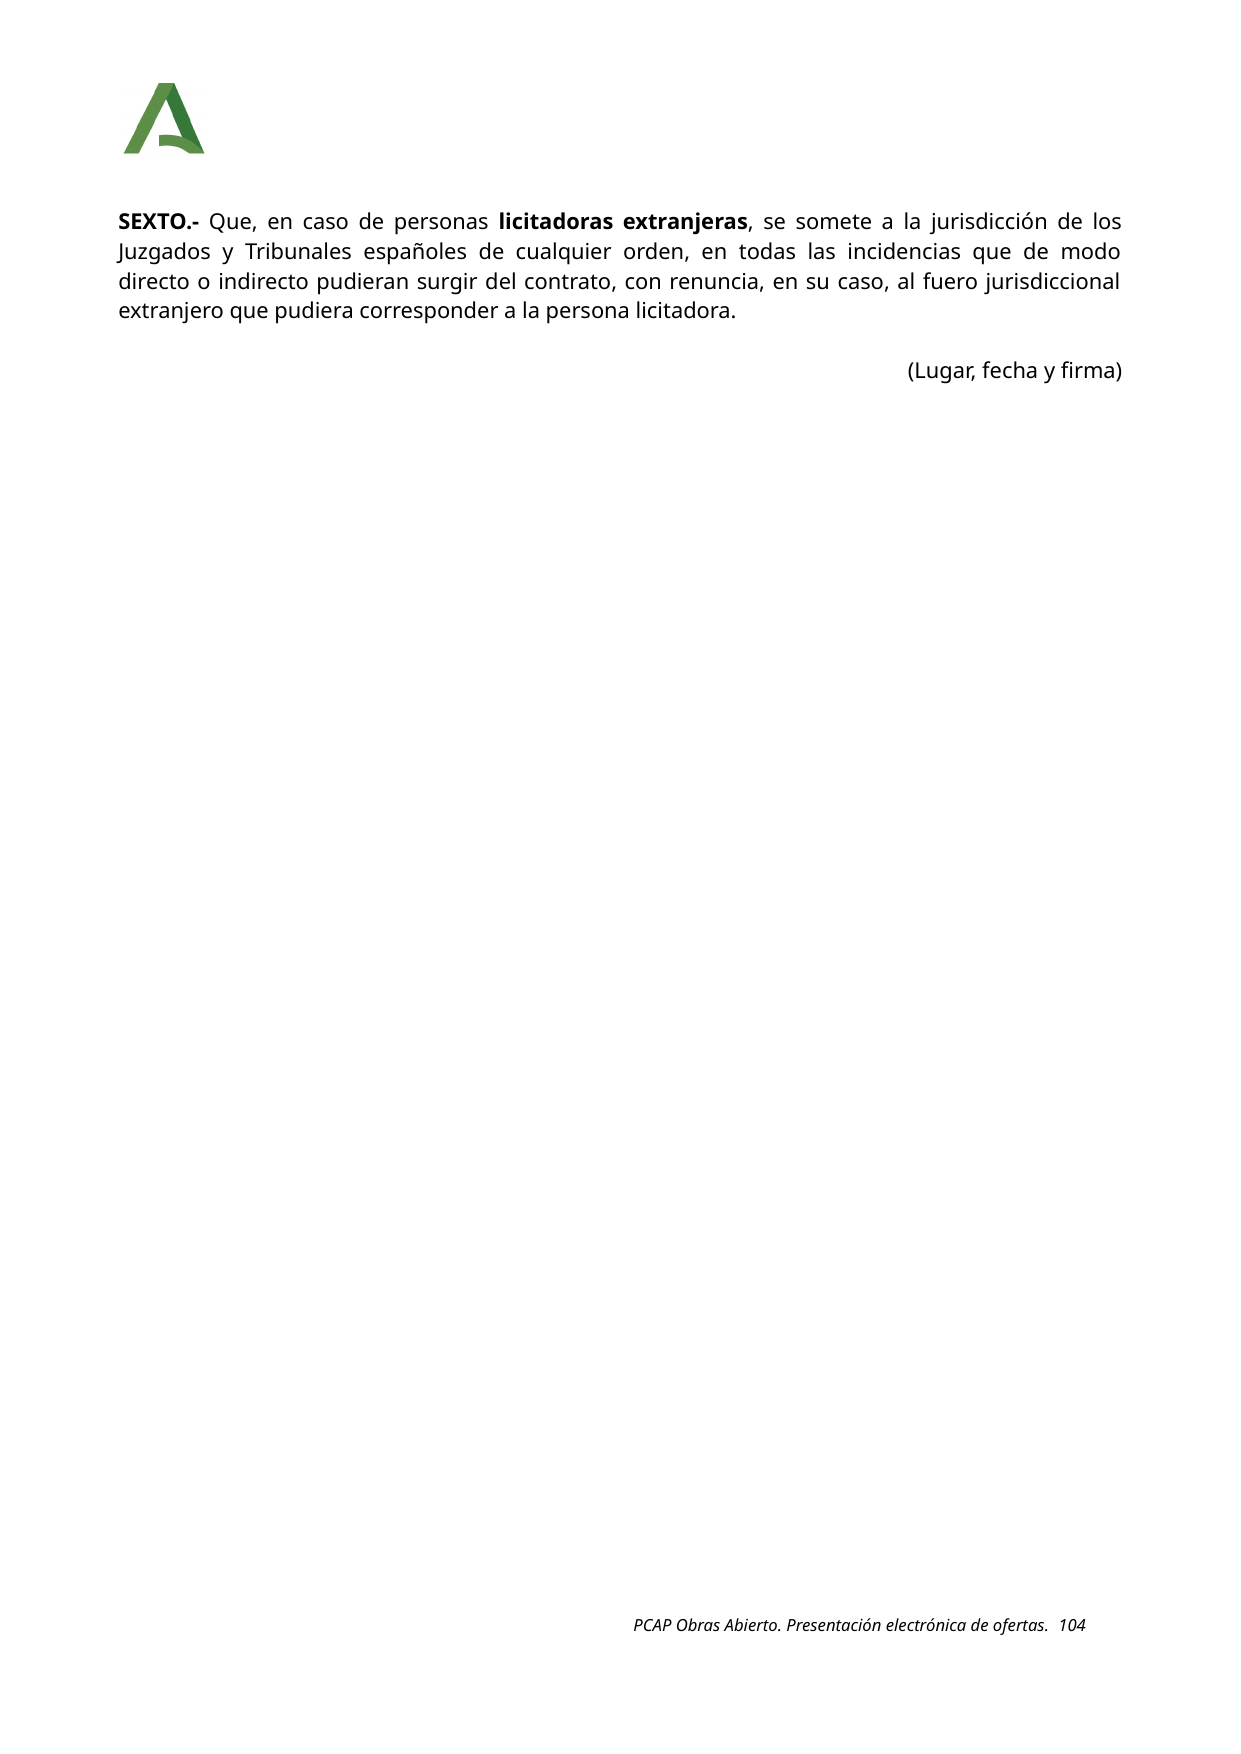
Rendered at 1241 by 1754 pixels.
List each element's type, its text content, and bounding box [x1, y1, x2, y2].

text SEXTO.- Que, en caso de personas licitadoras extranjeras, se somete a la jurisdicción de los Juzgados y Tribunales españoles de cualquier orden, en todas las incidencias que de modo directo o indirecto pudieran surgir del contrato, con renuncia, en su caso, al fuero jurisdiccional extranjero que pudiera corresponder a la persona licitadora. [118, 206, 1122, 325]
text (Lugar, fecha y firma) [118, 355, 1122, 385]
picture [119, 78, 209, 158]
